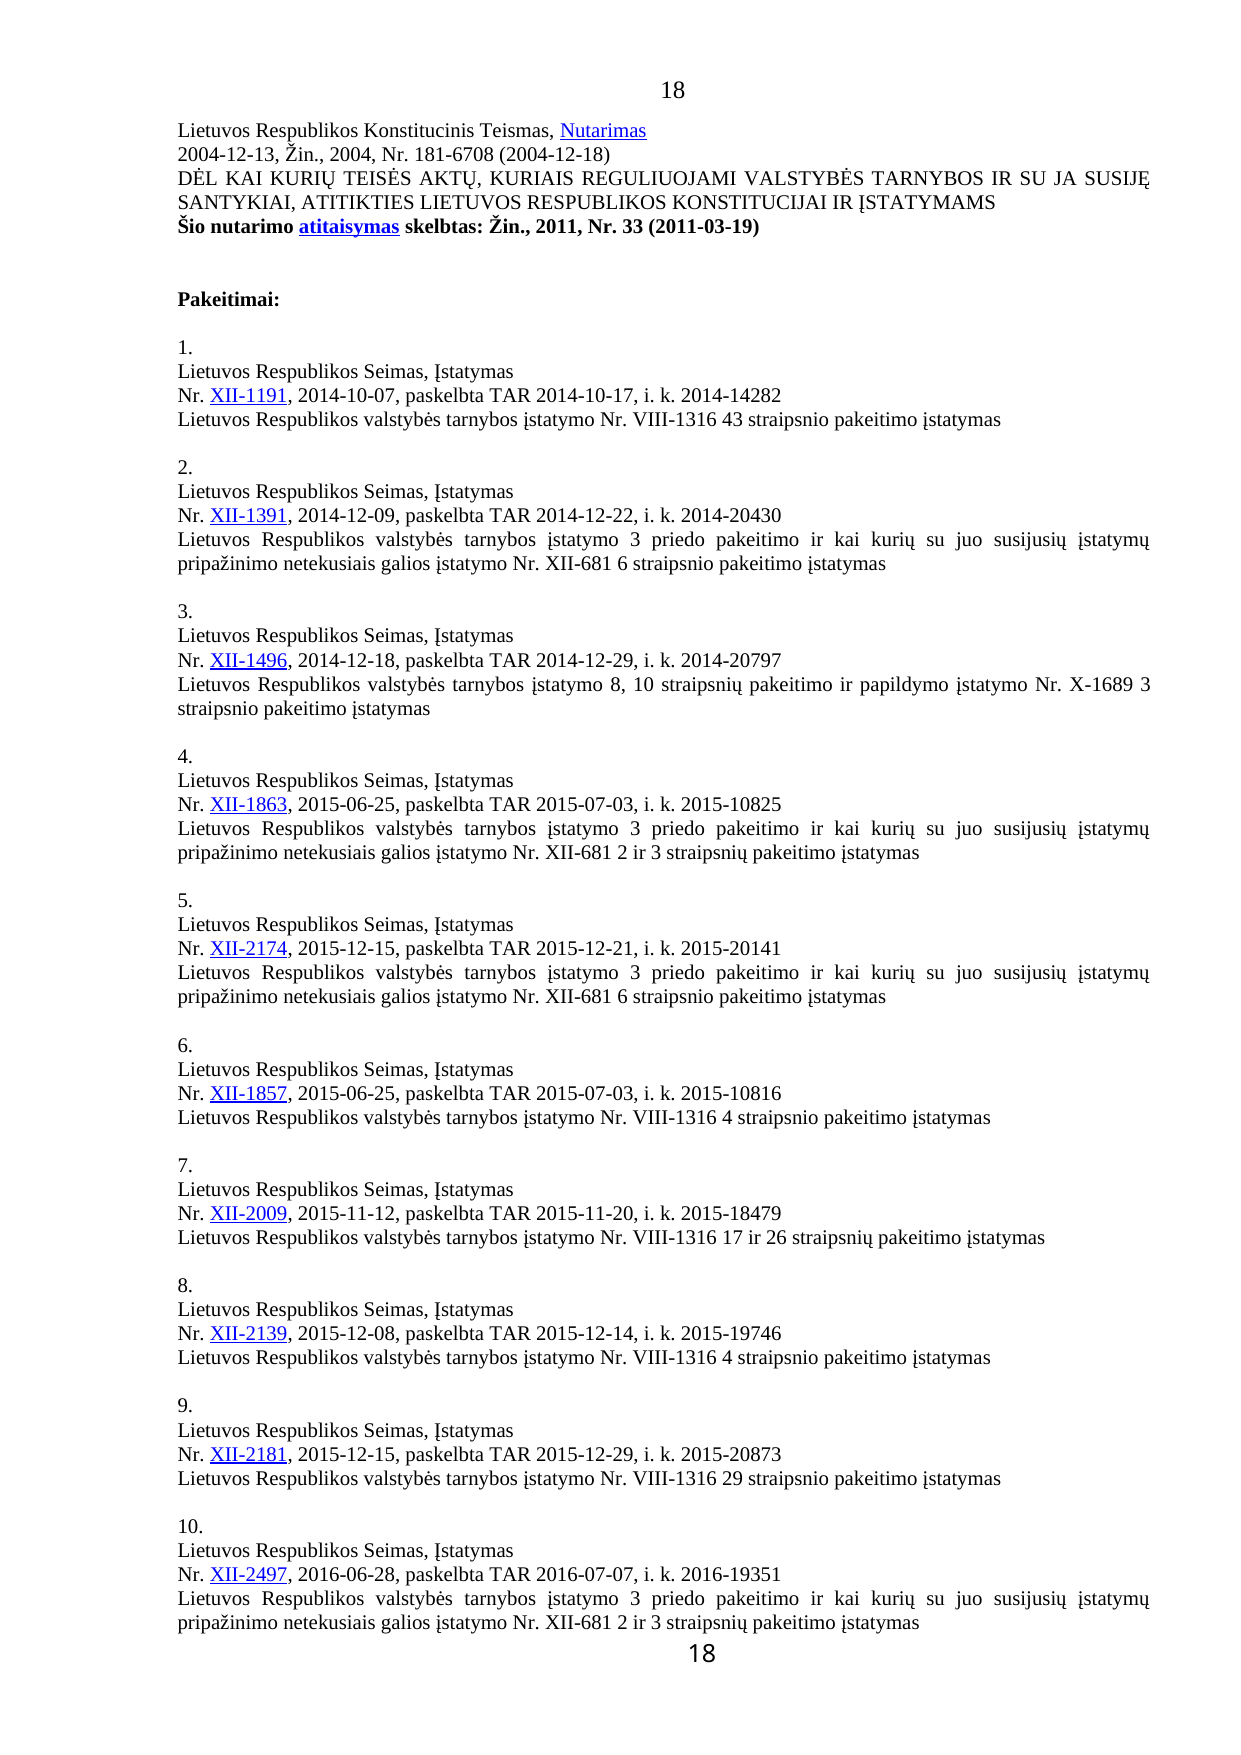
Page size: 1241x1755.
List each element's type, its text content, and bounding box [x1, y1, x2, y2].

text 8. [177, 1273, 1152, 1297]
text 5. [177, 888, 1152, 912]
text 10. [177, 1514, 1152, 1538]
text 3. [177, 599, 1152, 623]
text Nr. XII-2009, 2015-11-12, paskelbta TAR 2015-11-20, i. k. 2015-18479 [177, 1201, 1152, 1225]
text Nr. XII-2174, 2015-12-15, paskelbta TAR 2015-12-21, i. k. 2015-20141 [177, 936, 1152, 960]
text Lietuvos Respublikos valstybės tarnybos įstatymo Nr. VIII-1316 17 ir 26 straipsnių pakeitimo įstatymas [177, 1225, 1152, 1249]
text 2. [177, 455, 1152, 479]
text Lietuvos Respublikos valstybės tarnybos įstatymo Nr. VIII-1316 4 straipsnio pakeitimo įstatymas [177, 1105, 1152, 1129]
text Nr. XII-1857, 2015-06-25, paskelbta TAR 2015-07-03, i. k. 2015-10816 [177, 1081, 1152, 1105]
text Nr. XII-1391, 2014-12-09, paskelbta TAR 2014-12-22, i. k. 2014-20430 [177, 503, 1152, 527]
text 9. [177, 1393, 1152, 1417]
text DĖL KAI KURIŲ TEISĖS AKTŲ, KURIAIS REGULIUOJAMI VALSTYBĖS TARNYBOS IR SU JA SUSIJĘ SANTYKIAI, ATITIKTIES LIETUVOS RESPUBLIKOS KONSTITUCIJAI IR ĮSTATYMAMS [177, 166, 1152, 214]
text Lietuvos Respublikos Konstitucinis Teismas, Nutarimas [177, 118, 1152, 142]
text Lietuvos Respublikos valstybės tarnybos įstatymo 3 priedo pakeitimo ir kai kurių su juo susijusių įstatymų pripažinimo netekusiais galios įstatymo Nr. XII-681 2 ir 3 straipsnių pakeitimo įstatymas [177, 816, 1152, 864]
text Lietuvos Respublikos Seimas, Įstatymas [177, 768, 1152, 792]
text Lietuvos Respublikos Seimas, Įstatymas [177, 1177, 1152, 1201]
text Lietuvos Respublikos Seimas, Įstatymas [177, 1297, 1152, 1321]
text Lietuvos Respublikos Seimas, Įstatymas [177, 359, 1152, 383]
text Nr. XII-1863, 2015-06-25, paskelbta TAR 2015-07-03, i. k. 2015-10825 [177, 792, 1152, 816]
text Lietuvos Respublikos valstybės tarnybos įstatymo Nr. VIII-1316 4 straipsnio pakeitimo įstatymas [177, 1345, 1152, 1369]
text Lietuvos Respublikos valstybės tarnybos įstatymo 8, 10 straipsnių pakeitimo ir papildymo įstatymo Nr. X-1689 3 straipsnio pakeitimo įstatymas [177, 672, 1152, 720]
text Nr. XII-1496, 2014-12-18, paskelbta TAR 2014-12-29, i. k. 2014-20797 [177, 647, 1152, 672]
text Pakeitimai: [177, 287, 1152, 311]
text Nr. XII-2139, 2015-12-08, paskelbta TAR 2015-12-14, i. k. 2015-19746 [177, 1321, 1152, 1345]
text Lietuvos Respublikos Seimas, Įstatymas [177, 1057, 1152, 1081]
text Lietuvos Respublikos Seimas, Įstatymas [177, 912, 1152, 936]
text 7. [177, 1153, 1152, 1177]
text Nr. XII-2497, 2016-06-28, paskelbta TAR 2016-07-07, i. k. 2016-19351 [177, 1562, 1152, 1586]
text Lietuvos Respublikos valstybės tarnybos įstatymo Nr. VIII-1316 43 straipsnio pakeitimo įstatymas [177, 407, 1152, 431]
text 6. [177, 1032, 1152, 1057]
text Lietuvos Respublikos valstybės tarnybos įstatymo Nr. VIII-1316 29 straipsnio pakeitimo įstatymas [177, 1466, 1152, 1490]
text Lietuvos Respublikos valstybės tarnybos įstatymo 3 priedo pakeitimo ir kai kurių su juo susijusių įstatymų pripažinimo netekusiais galios įstatymo Nr. XII-681 6 straipsnio pakeitimo įstatymas [177, 527, 1152, 575]
text 4. [177, 744, 1152, 768]
text Šio nutarimo atitaisymas skelbtas: Žin., 2011, Nr. 33 (2011-03-19) [177, 214, 1152, 238]
text 2004-12-13, Žin., 2004, Nr. 181-6708 (2004-12-18) [177, 142, 1152, 166]
text Lietuvos Respublikos Seimas, Įstatymas [177, 623, 1152, 647]
text Nr. XII-1191, 2014-10-07, paskelbta TAR 2014-10-17, i. k. 2014-14282 [177, 383, 1152, 407]
text Nr. XII-2181, 2015-12-15, paskelbta TAR 2015-12-29, i. k. 2015-20873 [177, 1442, 1152, 1466]
text Lietuvos Respublikos valstybės tarnybos įstatymo 3 priedo pakeitimo ir kai kurių su juo susijusių įstatymų pripažinimo netekusiais galios įstatymo Nr. XII-681 2 ir 3 straipsnių pakeitimo įstatymas [177, 1586, 1152, 1634]
text Lietuvos Respublikos Seimas, Įstatymas [177, 1538, 1152, 1562]
text Lietuvos Respublikos valstybės tarnybos įstatymo 3 priedo pakeitimo ir kai kurių su juo susijusių įstatymų pripažinimo netekusiais galios įstatymo Nr. XII-681 6 straipsnio pakeitimo įstatymas [177, 960, 1152, 1008]
text Lietuvos Respublikos Seimas, Įstatymas [177, 479, 1152, 503]
text Lietuvos Respublikos Seimas, Įstatymas [177, 1417, 1152, 1442]
text 1. [177, 335, 1152, 359]
